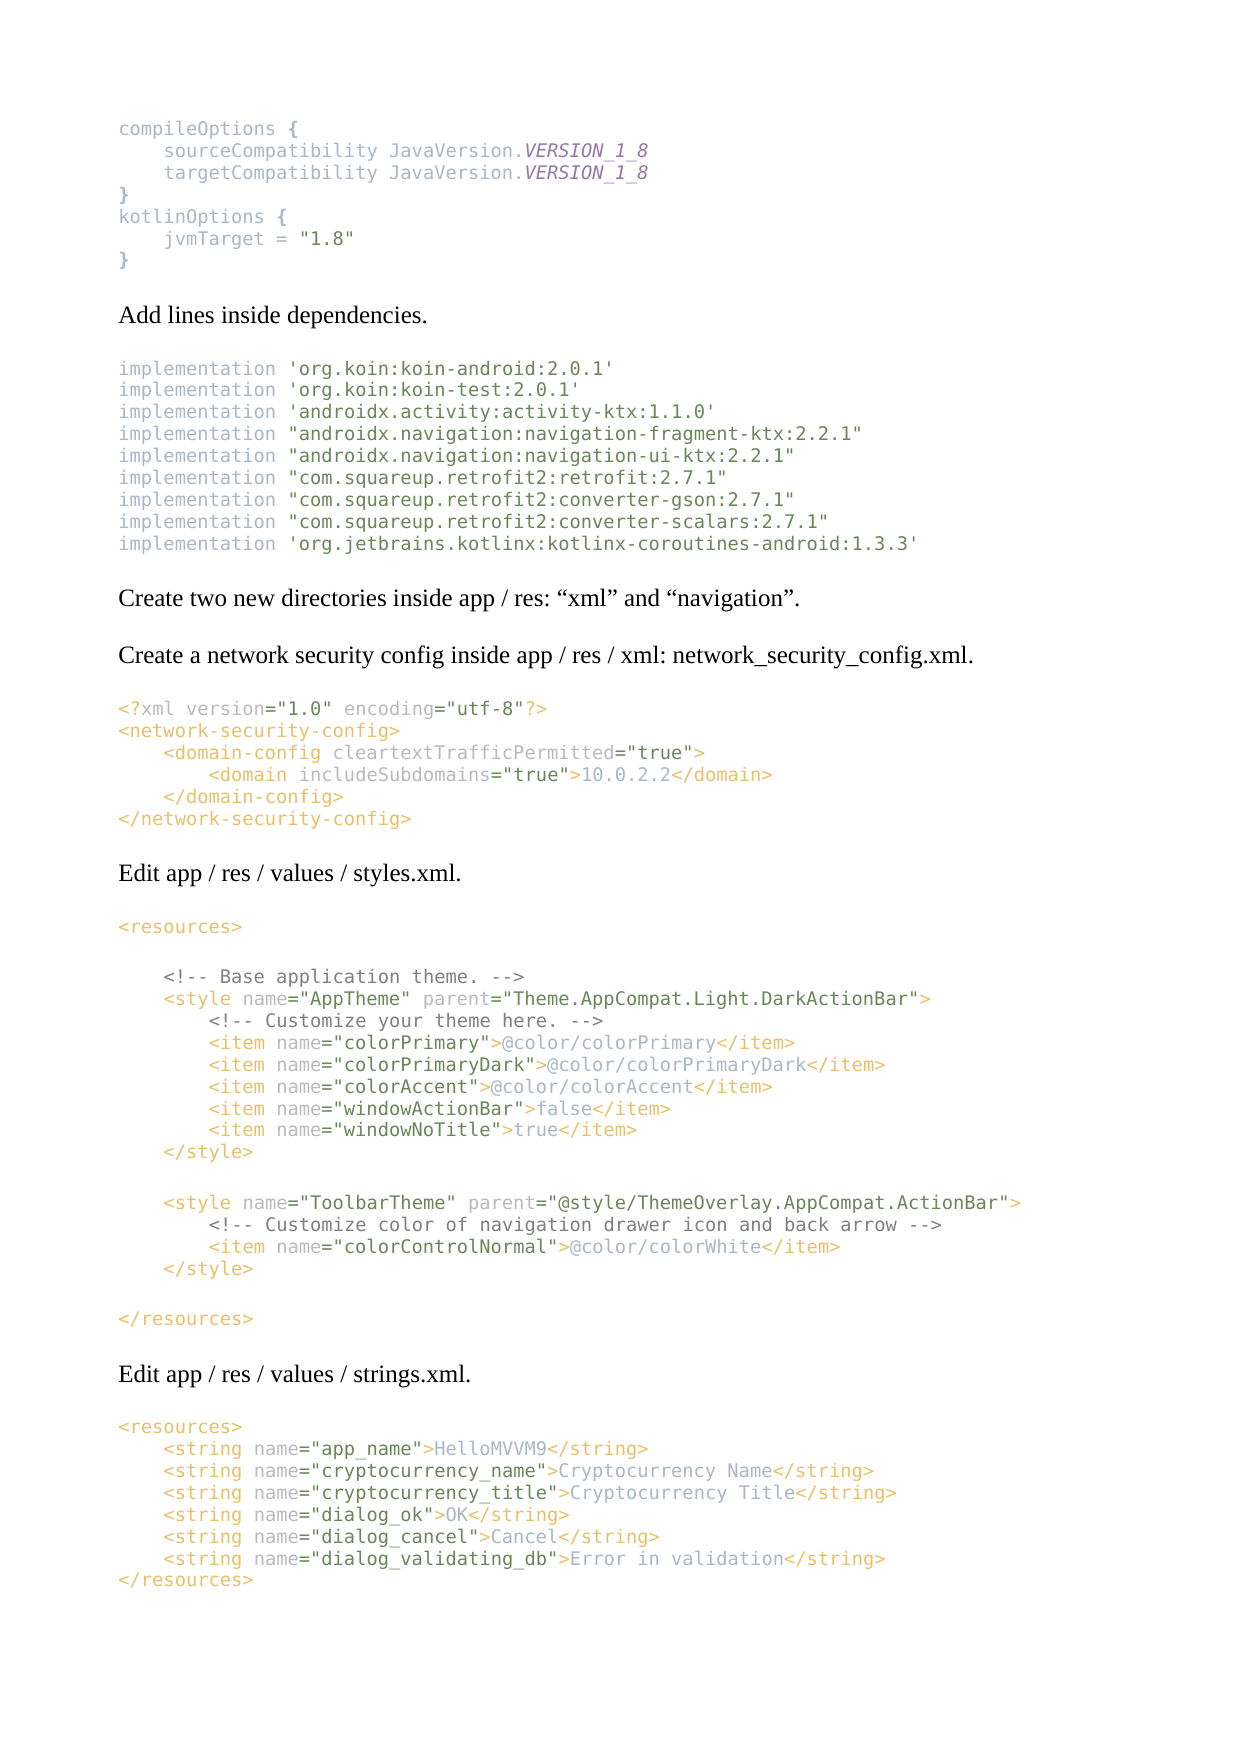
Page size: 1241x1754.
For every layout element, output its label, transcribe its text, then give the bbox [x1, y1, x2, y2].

text Create a network security config inside app / res / xml: network_security_config.xml. [118, 641, 1122, 669]
text Edit app / res / values / styles.xml. [118, 858, 1122, 887]
text Edit app / res / values / strings.xml. [118, 1359, 1122, 1387]
text Add lines inside dependencies. [118, 300, 1122, 329]
text <?xml version="1.0" encoding="utf-8"?> <network-security-config> <domain-config cleartextTrafficPermitted="true"> <domain includeSubdomains="true">10.0.2.2</domain> </domain-config> </network-security-config> [118, 698, 1122, 829]
text implementation 'org.koin:koin-android:2.0.1' implementation 'org.koin:koin-test:2.0.1' [118, 357, 1122, 401]
text <resources> <string name="app_name">HelloMVVM9</string> <string name="cryptocurrency_name">Cryptocurrency Name</string> <string name="cryptocurrency_title">Cryptocurrency Title</string> <string name="dialog_ok">OK</string> <string name="dialog_cancel">Cancel</string> <string name="dialog_validating_db">Error in validation</string> </resources> [118, 1416, 1122, 1591]
text Create two new directories inside app / res: “xml” and “navigation”. [118, 583, 1122, 612]
text <resources> <!-- Base application theme. --> <style name="AppTheme" parent="Theme.AppCompat.Light.DarkActionBar"> <!-- Customize your theme here. --> <item name="colorPrimary">@color/colorPrimary</item> <item name="colorPrimaryDark">@color/colorPrimaryDark</item> <item name="colorAccent">@color/colorAccent</item> <item name="windowActionBar">false</item> <item name="windowNoTitle">true</item> </style> <style name="ToolbarTheme" parent="@style/ThemeOverlay.AppCompat.ActionBar"> <!-- Customize color of navigation drawer icon and back arrow --> <item name="colorControlNormal">@color/colorWhite</item> </style> </resources> [118, 916, 1122, 1330]
text compileOptions { sourceCompatibility JavaVersion.VERSION_1_8 targetCompatibility JavaVersion.VERSION_1_8 } kotlinOptions { jvmTarget = "1.8" } [118, 118, 1122, 271]
text implementation 'androidx.activity:activity-ktx:1.1.0' implementation "androidx.navigation:navigation-fragment-ktx:2.2.1" implementation "androidx.navigation:navigation-ui-ktx:2.2.1" implementation "com.squareup.retrofit2:retrofit:2.7.1" implementation "com.squareup.retrofit2:converter-gson:2.7.1" implementation "com.squareup.retrofit2:converter-scalars:2.7.1" implementation 'org.jetbrains.kotlinx:kotlinx-coroutines-android:1.3.3' [118, 401, 1122, 554]
